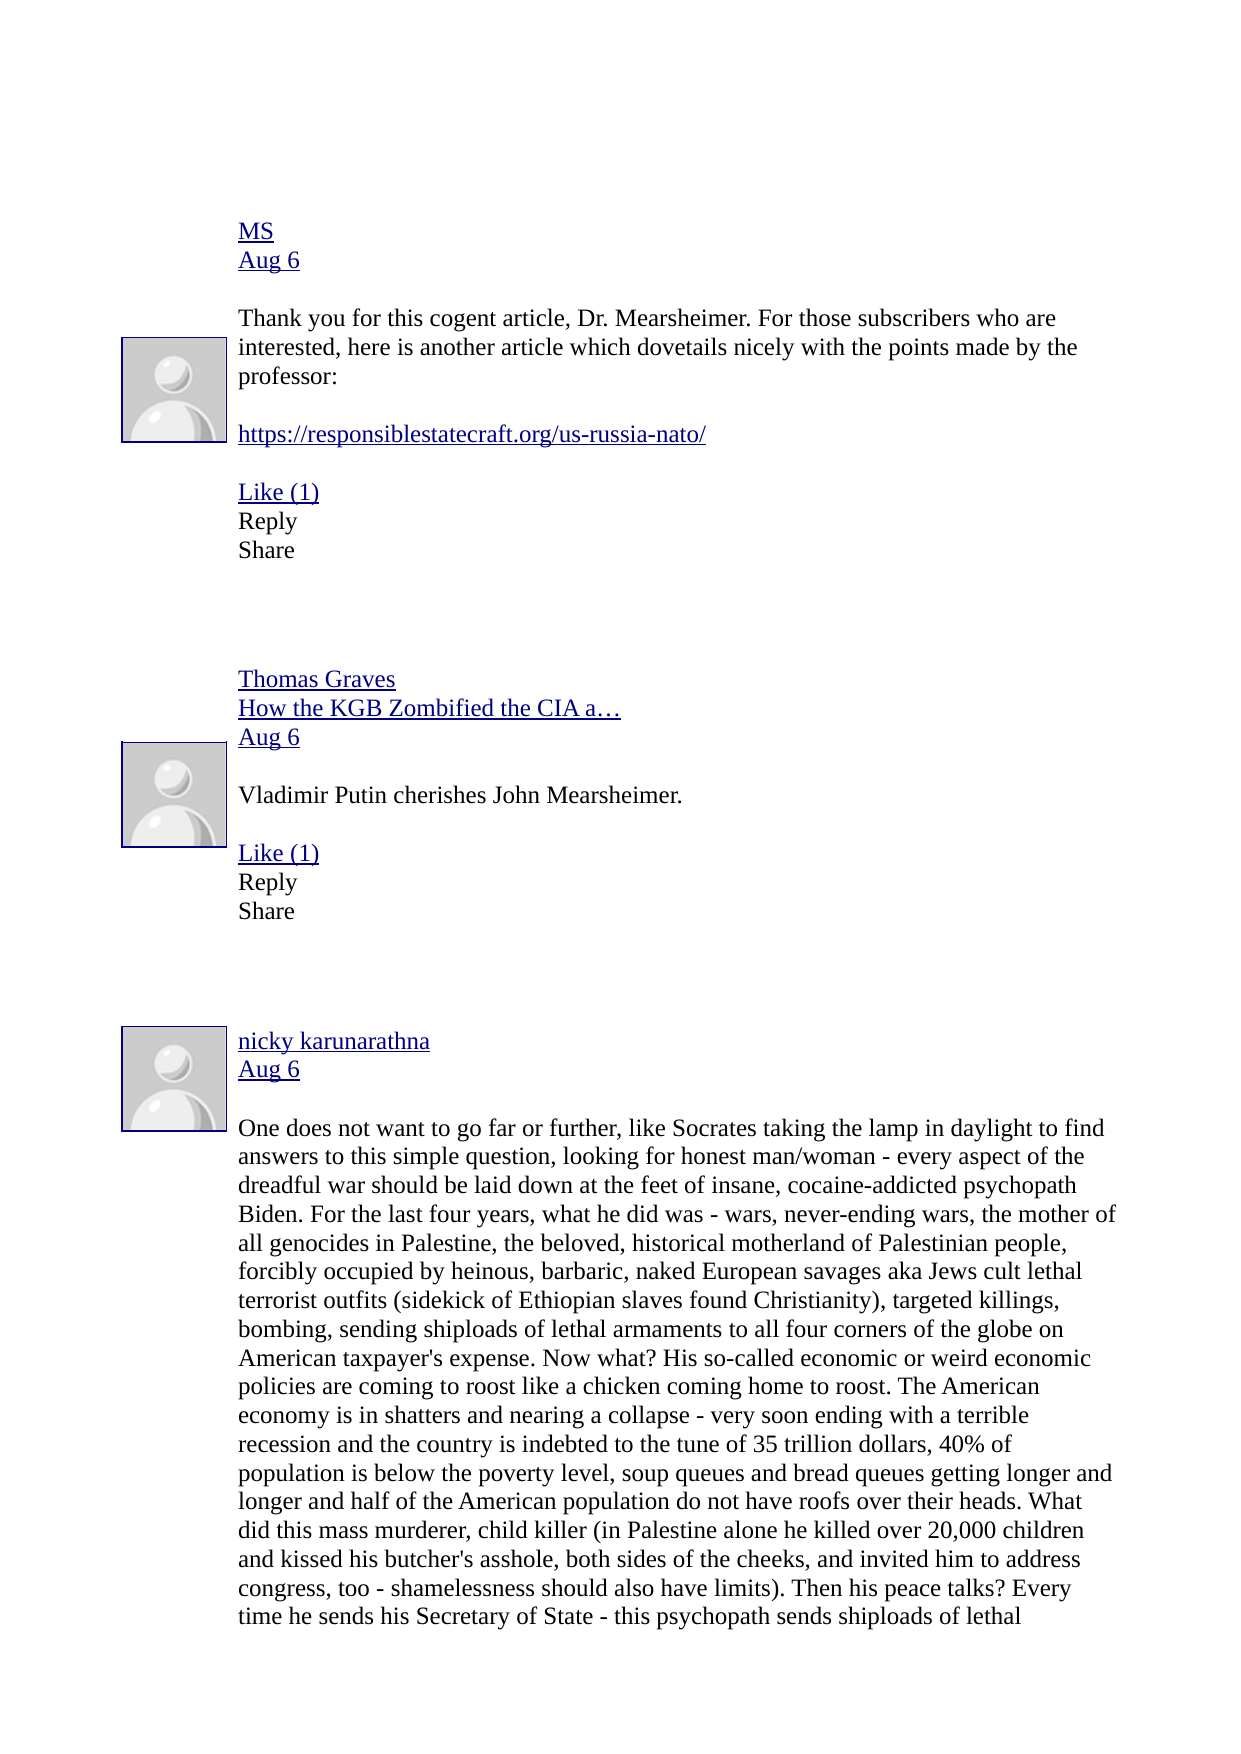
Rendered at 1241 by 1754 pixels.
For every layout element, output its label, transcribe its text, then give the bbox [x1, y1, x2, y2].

table_header MS Aug 6 Thank you for this cogent article, Dr. Mearsheimer. For those subscribers who are interested, here is another article which dovetails nicely with the points made by the professor: https://responsiblestatecraft.org/us-russia-nato/ Like (1) Reply Share [235, 213, 1122, 566]
picture [123, 338, 226, 441]
picture [123, 743, 226, 846]
picture [123, 1027, 226, 1130]
table_header Thomas Graves How the KGB Zombified the CIA a… Aug 6 Vladimir Putin cherishes John Mearsheimer. Like (1) Reply Share [235, 662, 694, 928]
table_header nicky karunarathna Aug 6 One does not want to go far or further, like Socrates taking the lamp in daylight to find answers to this simple question, looking for honest man/woman - every aspect of the dreadful war should be laid down at the feet of insane, cocaine-addicted psychopath Biden. For the last four years, what he did was - wars, never-ending wars, the mother of all genocides in Palestine, the beloved, historical motherland of Palestinian people, forcibly occupied by heinous, barbaric, naked European savages aka Jews cult lethal terrorist outfits (sidekick of Ethiopian slaves found Christianity), targeted killings, bombing, sending shiploads of lethal armaments to all four corners of the globe on American taxpayer's expense. Now what? His so-called economic or weird economic policies are coming to roost like a chicken coming home to roost. The American economy is in shatters and nearing a collapse - very soon ending with a terrible recession and the country is indebted to the tune of 35 trillion dollars, 40% of population is below the poverty level, soup queues and bread queues getting longer and longer and half of the American population do not have roofs over their heads. What did this mass murderer, child killer (in Palestine alone he killed over 20,000 children and kissed his butcher's asshole, both sides of the cheeks, and invited him to address congress, too - shamelessness should also have limits). Then his peace talks? Every time he sends his Secretary of State - this psychopath sends shiploads of lethal [235, 1023, 1122, 1633]
table_header [118, 662, 235, 928]
table_header [118, 213, 235, 566]
table_header [118, 1023, 235, 1633]
